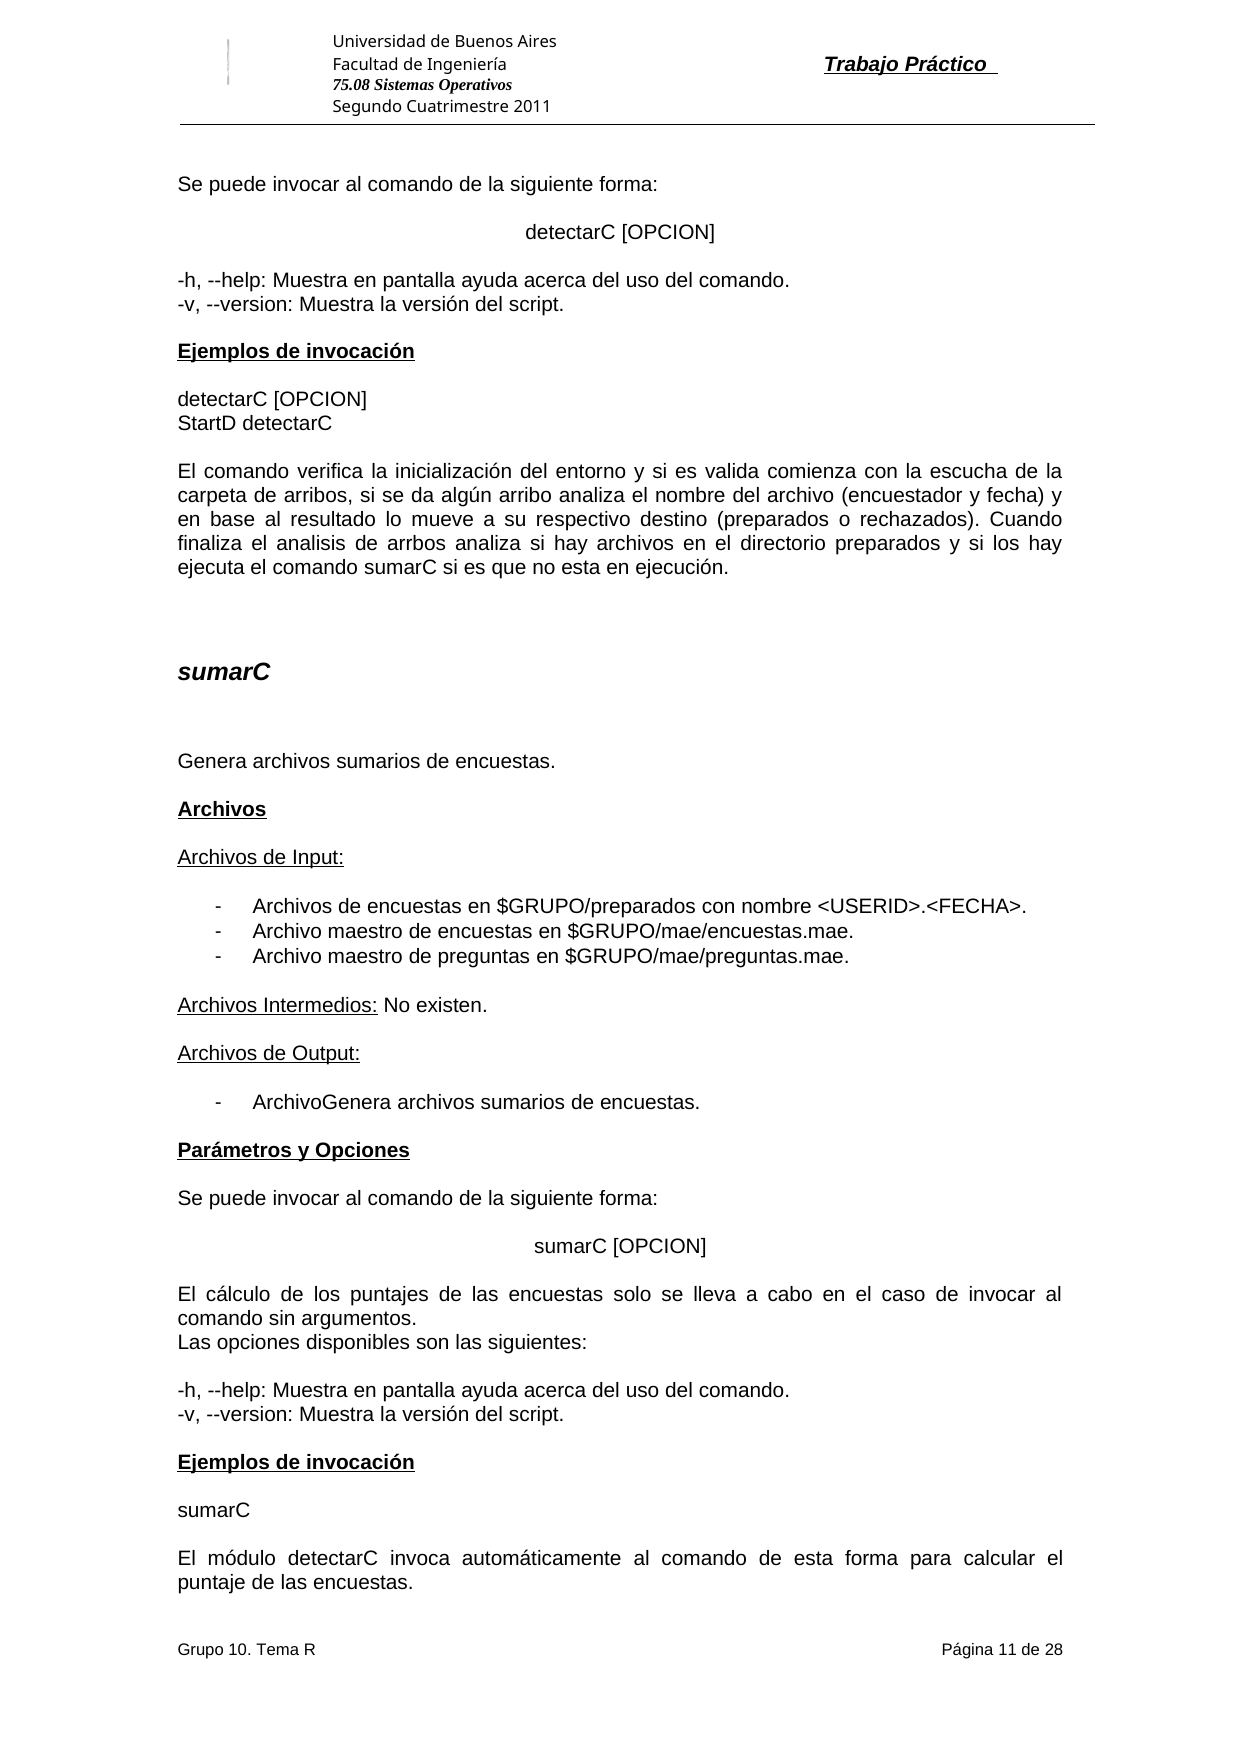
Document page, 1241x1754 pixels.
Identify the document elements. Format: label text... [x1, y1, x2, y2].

list ArchivoGenera archivos sumarios de encuestas. [215, 1089, 1063, 1114]
text StartD detectarC [177, 411, 1063, 435]
text sumarC [OPCION] [177, 1234, 1063, 1258]
text -h, --help: Muestra en pantalla ayuda acerca del uso del comando. [177, 1378, 1063, 1402]
text Archivos [177, 797, 1063, 821]
text -v, --version: Muestra la versión del script. [177, 291, 1063, 315]
list Archivos de encuestas en $GRUPO/preparados con nombre <USERID>.<FECHA>. [215, 893, 1063, 918]
text Ejemplos de invocación [177, 339, 1063, 363]
text Se puede invocar al comando de la siguiente forma: [177, 1186, 1063, 1210]
text -v, --version: Muestra la versión del script. [177, 1402, 1063, 1426]
text sumarC [177, 1498, 1063, 1522]
text El cálculo de los puntajes de las encuestas solo se lleva a cabo en el caso de invocar al comando sin argumentos. [177, 1282, 1063, 1330]
text El comando verifica la inicialización del entorno y si es valida comienza con la escucha de la carpeta de arribos, si se da algún arribo analiza el nombre del archivo (encuestador y fecha) y en base al resultado lo mueve a su respectivo destino (preparados o rechazados). Cuando finaliza el analisis de arrbos analiza si hay archivos en el directorio preparados y si los hay ejecuta el comando sumarC si es que no esta en ejecución. [177, 459, 1063, 579]
text Archivos de Output: [177, 1041, 1063, 1065]
list Archivo maestro de preguntas en $GRUPO/mae/preguntas.mae. [215, 944, 1063, 969]
text -h, --help: Muestra en pantalla ayuda acerca del uso del comando. [177, 267, 1063, 291]
text detectarC [OPCION] [177, 219, 1063, 243]
text El módulo detectarC invoca automáticamente al comando de esta forma para calcular el puntaje de las encuestas. [177, 1546, 1063, 1593]
text detectarC [OPCION] [177, 387, 1063, 411]
text Las opciones disponibles son las siguientes: [177, 1330, 1063, 1354]
text Archivos de Input: [177, 845, 1063, 869]
text Ejemplos de invocación [177, 1450, 1063, 1474]
text Archivos Intermedios: No existen. [177, 993, 1063, 1017]
list Archivo maestro de encuestas en $GRUPO/mae/encuestas.mae. [215, 918, 1063, 944]
subtitle sumarC [177, 657, 1063, 685]
text Se puede invocar al comando de la siguiente forma: [177, 172, 1063, 196]
text Genera archivos sumarios de encuestas. [177, 749, 1063, 773]
text Parámetros y Opciones [177, 1138, 1063, 1162]
